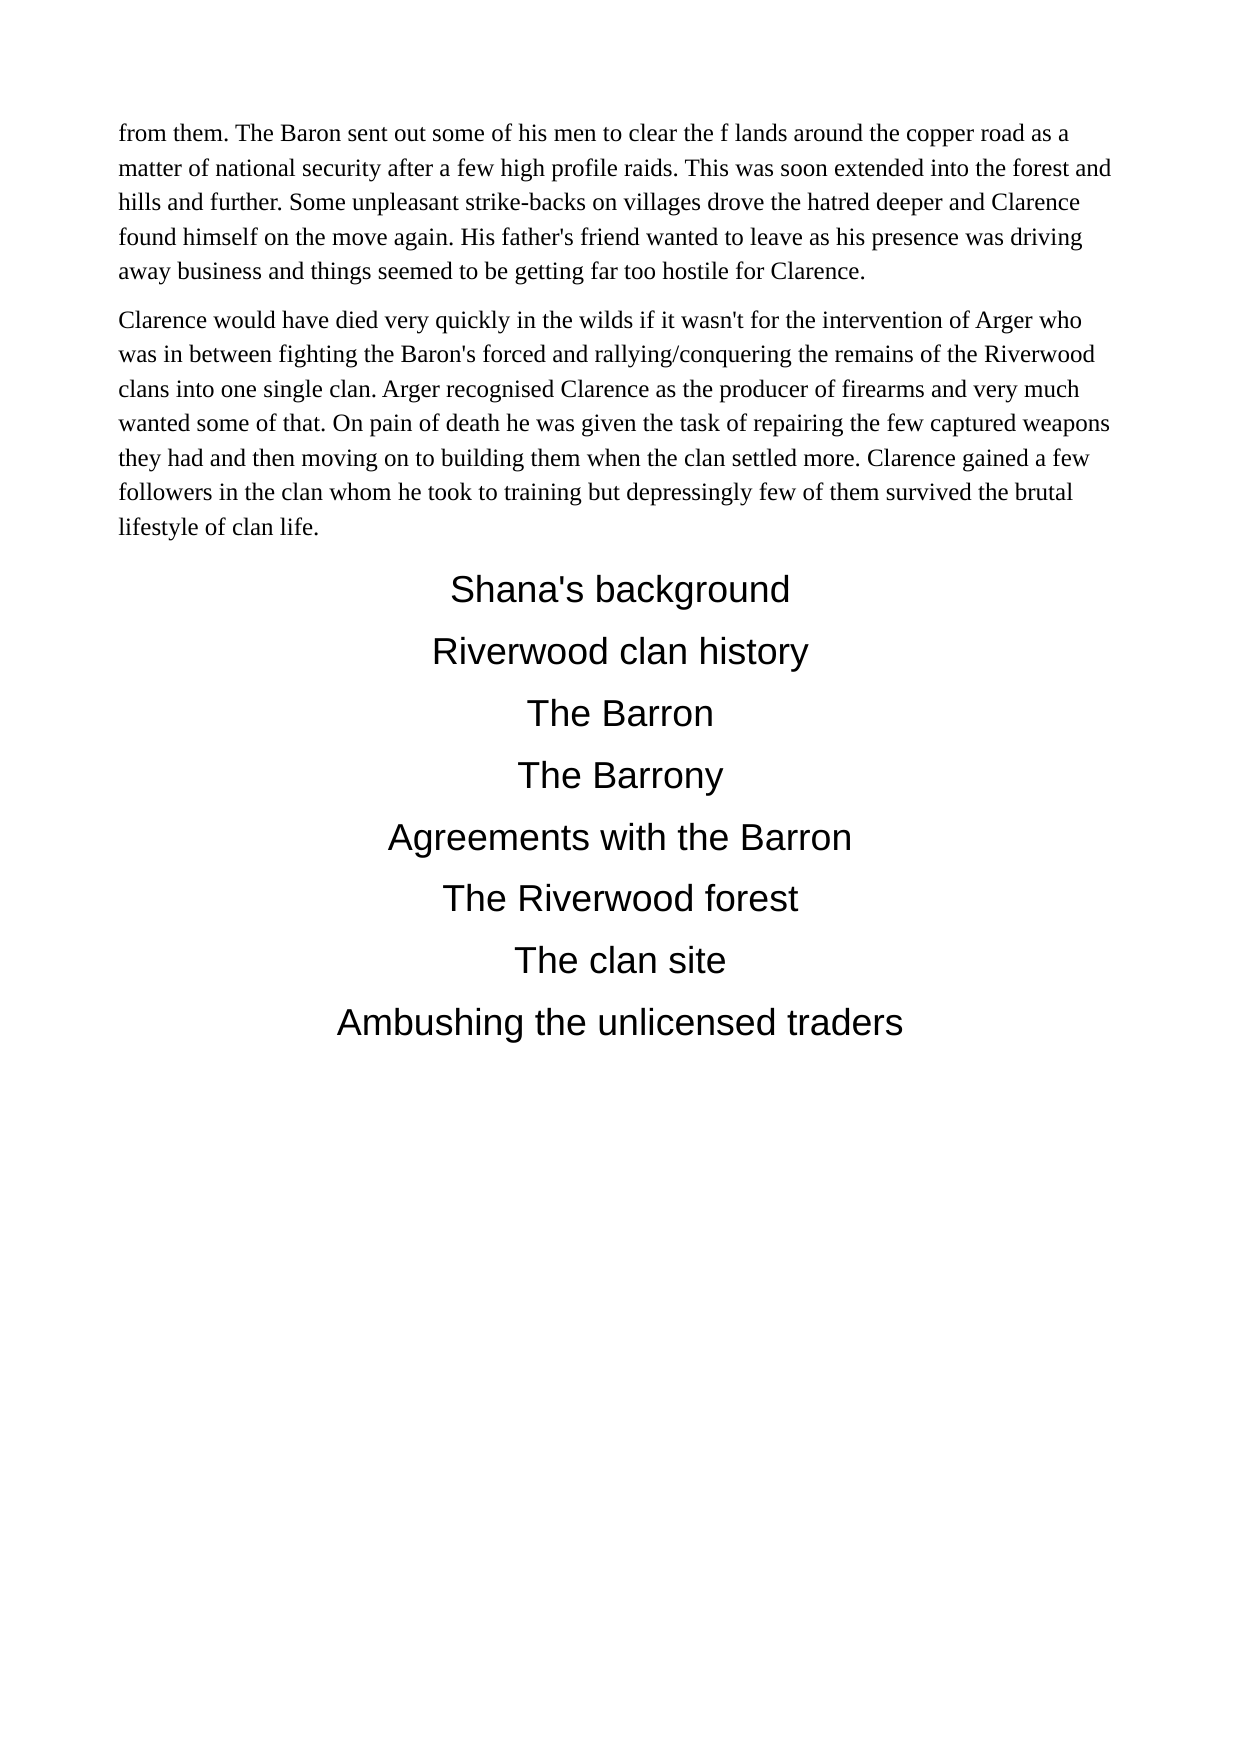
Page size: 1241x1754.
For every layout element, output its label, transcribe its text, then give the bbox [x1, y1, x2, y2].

subtitle Riverwood clan history [118, 629, 1122, 672]
subtitle The clan site [118, 938, 1122, 982]
subtitle Agreements with the Barron [118, 815, 1122, 858]
text Clarence would have died very quickly in the wilds if it wasn't for the intervention of Arger who was in between fighting the Baron's forced and rallying/conquering the remains of the Riverwood clans into one single clan. Arger recognised Clarence as the producer of firearms and very much wanted some of that. On pain of death he was given the task of repairing the few captured weapons they had and then moving on to building them when the clan settled more. Clarence gained a few followers in the clan whom he took to training but depressingly few of them survived the brutal lifestyle of clan life. [118, 305, 1122, 541]
subtitle The Barrony [118, 753, 1122, 796]
subtitle Ambushing the unlicensed traders [118, 1000, 1122, 1043]
subtitle The Barron [118, 691, 1122, 734]
text from them. The Baron sent out some of his men to clear the f lands around the copper road as a matter of national security after a few high profile raids. This was soon extended into the forest and hills and further. Some unpleasant strike-backs on villages drove the hatred deeper and Clarence found himself on the move again. His father's friend wanted to leave as his presence was driving away business and things seemed to be getting far too hostile for Clarence. [118, 118, 1122, 285]
subtitle The Riverwood forest [118, 877, 1122, 920]
subtitle Shana's background [118, 567, 1122, 610]
